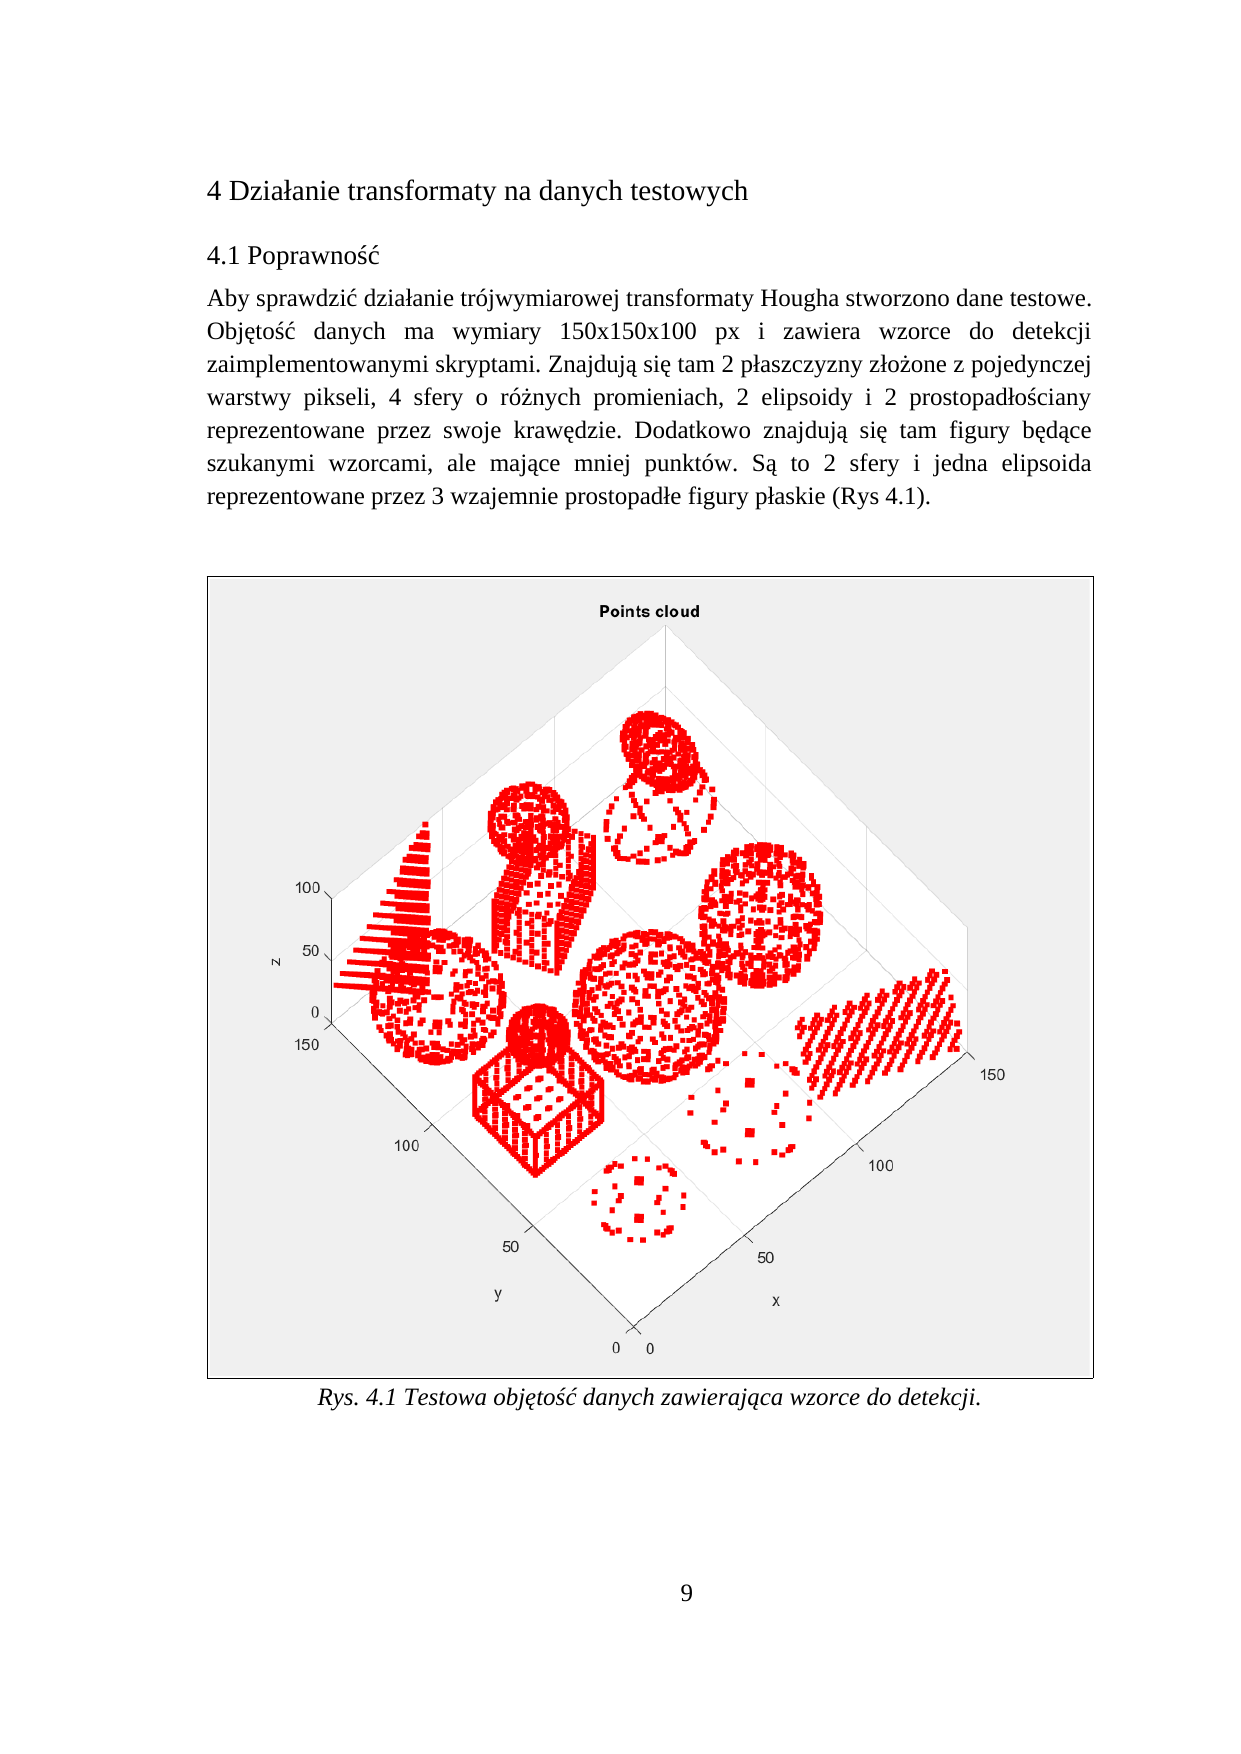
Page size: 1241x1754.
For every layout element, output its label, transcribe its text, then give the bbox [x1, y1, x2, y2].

text Rys. 4.1 Testowa objętość danych zawierająca wzorce do detekcji. [207, 1379, 1093, 1411]
subtitle 4.1 Poprawność [207, 239, 1093, 271]
picture [209, 579, 1090, 1376]
text [208, 577, 1093, 1378]
subtitle 4 Działanie transformaty na danych testowych [207, 173, 1093, 206]
text Aby sprawdzić działanie trójwymiarowej transformaty Hougha stworzono dane testowe. Objętość danych ma wymiary 150x150x100 px i zawiera wzorce do detekcji zaimplementowanymi skryptami. Znajdują się tam 2 płaszczyzny złożone z pojedynczej warstwy pikseli, 4 sfery o różnych promieniach, 2 elipsoidy i 2 prostopadłościany reprezentowane przez swoje krawędzie. Dodatkowo znajdują się tam figury będące szukanymi wzorcami, ale mające mniej punktów. Są to 2 sfery i jedna elipsoida reprezentowane przez 3 wzajemnie prostopadłe figury płaskie (Rys 4.1). [207, 283, 1093, 510]
